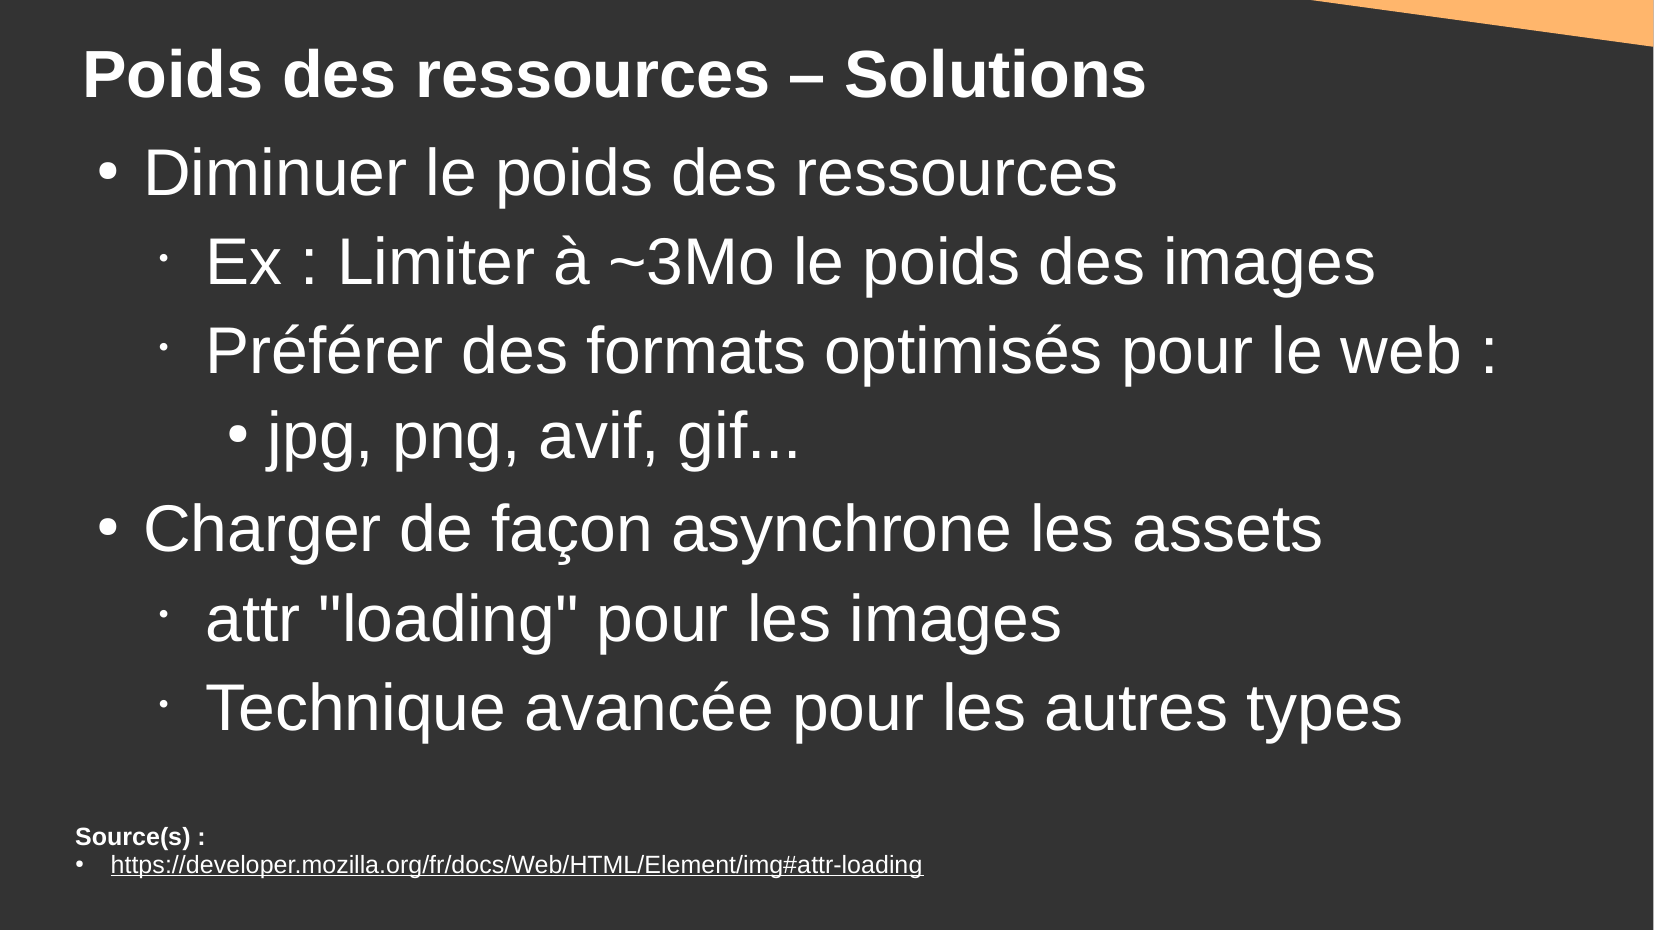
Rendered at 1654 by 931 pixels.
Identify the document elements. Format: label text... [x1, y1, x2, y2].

text_box [1310, 0, 1654, 47]
text_box Source(s) : https://developer.mozilla.org/fr/docs/Web/HTML/Element/img#attr-loading [60, 815, 1546, 931]
title Poids des ressources – Solutions [82, 37, 1571, 114]
list Diminuer le poids des ressources Ex : Limiter à ~3Mo le poids des images Préférer des formats optimisés pour le web : jpg, png, avif, gif... Charger de façon asynchrone les assets attr "loading" pour les images Technique avancée pour les autres types [80, 135, 1620, 745]
